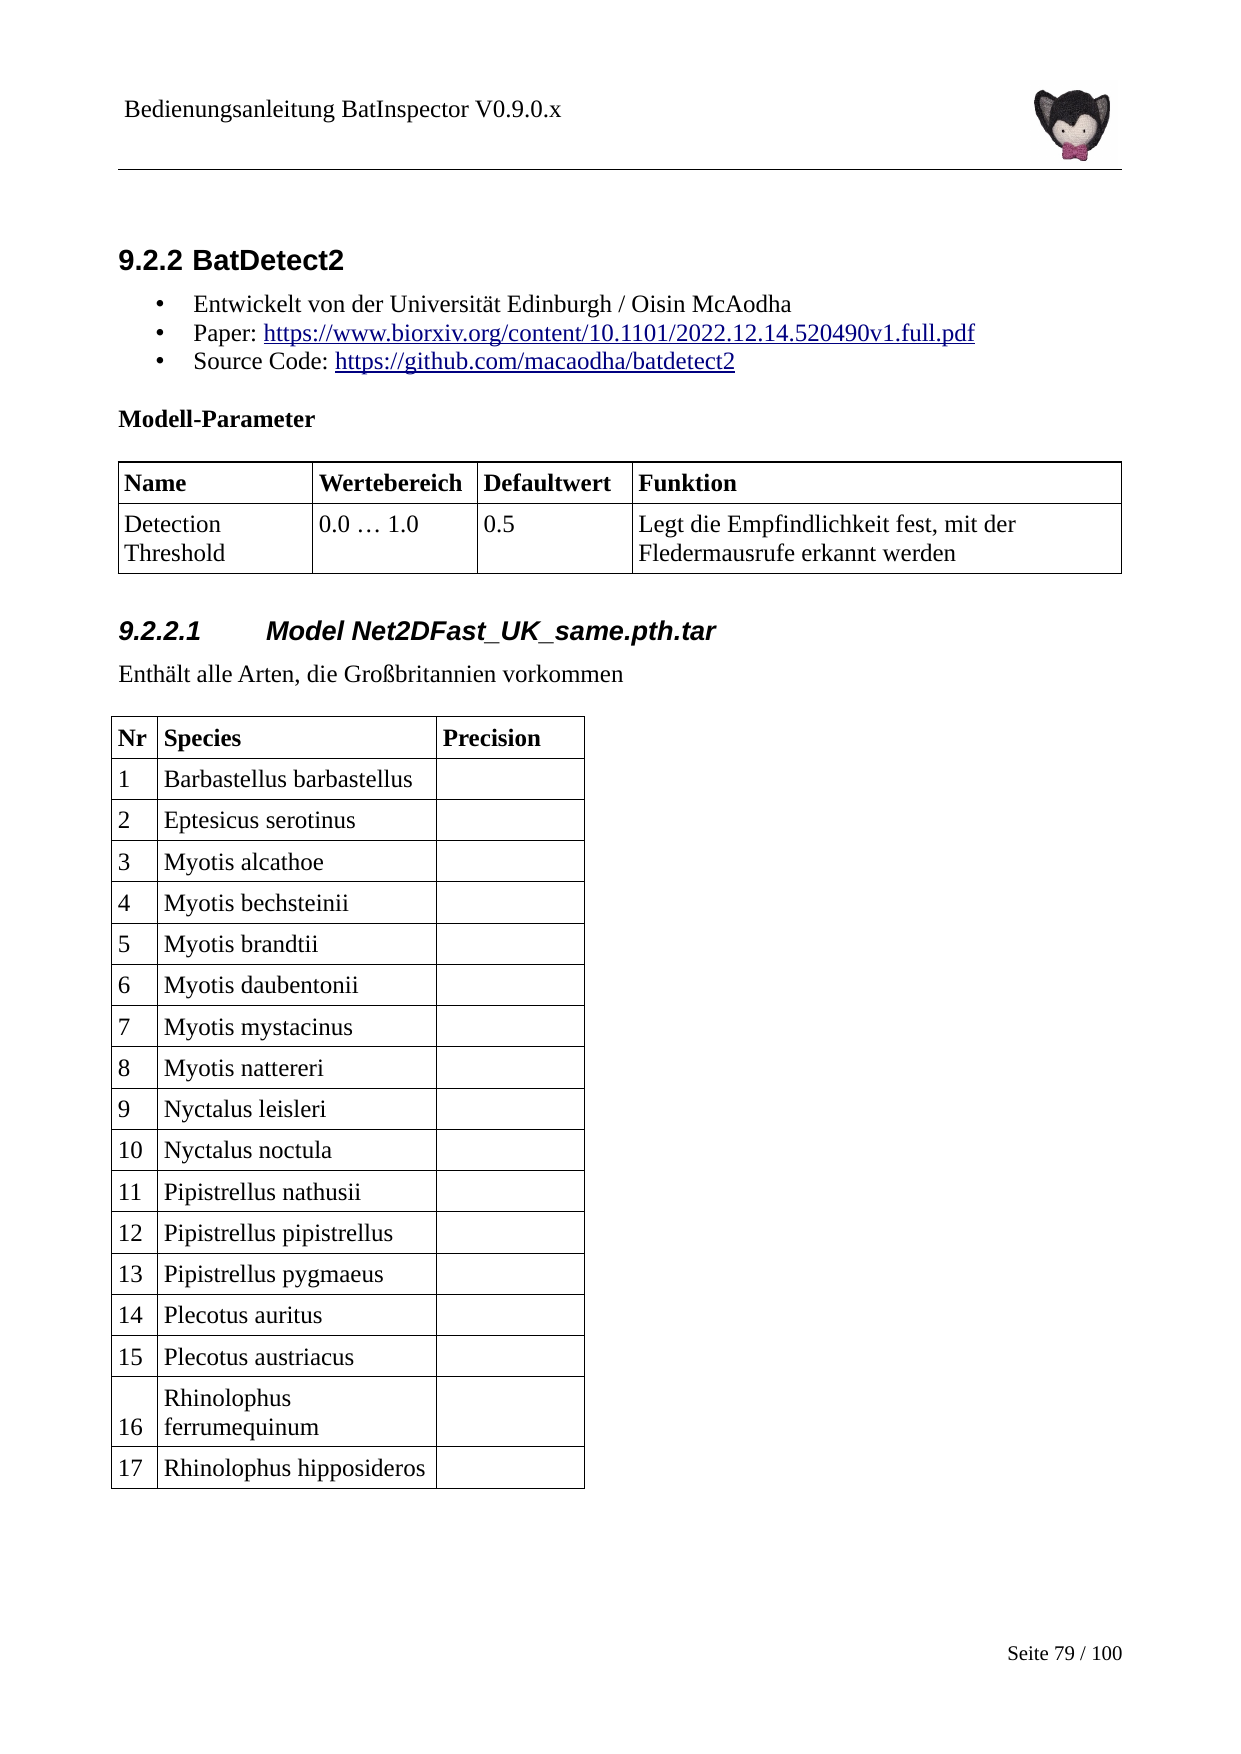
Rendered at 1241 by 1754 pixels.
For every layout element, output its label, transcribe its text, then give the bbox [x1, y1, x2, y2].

subtitle BatDetect2 [118, 243, 1122, 276]
table_cell 2 [112, 800, 157, 840]
table_cell [437, 1089, 584, 1129]
table_cell 15 [112, 1336, 157, 1376]
table_cell 4 [112, 882, 157, 922]
text Modell-Parameter [118, 404, 1122, 433]
table_cell Myotis nattereri [158, 1047, 436, 1087]
table_cell 0.5 [478, 504, 632, 573]
table_cell Rhinolophus hipposideros [158, 1447, 436, 1487]
table_cell Myotis mystacinus [158, 1006, 436, 1046]
table_cell Barbastellus barbastellus [158, 759, 436, 799]
table_cell 10 [112, 1130, 157, 1170]
picture [1030, 80, 1119, 169]
table_cell 11 [112, 1171, 157, 1211]
table_cell 16 [112, 1377, 157, 1446]
table_cell Legt die Empfindlichkeit fest, mit der Fledermausrufe erkannt werden [633, 504, 1121, 573]
table_header Wertebereich [313, 463, 477, 503]
table_cell Pipistrellus pipistrellus [158, 1212, 436, 1252]
table_cell Plecotus austriacus [158, 1336, 436, 1376]
table_cell 0.0 … 1.0 [313, 504, 477, 573]
table_cell 17 [112, 1447, 157, 1487]
table_cell 13 [112, 1254, 157, 1294]
table_cell 1 [112, 759, 157, 799]
table_cell [437, 1171, 584, 1211]
subtitle Model Net2DFast_UK_same.pth.tar [118, 615, 1122, 646]
table_cell [437, 1047, 584, 1087]
table_cell Nyctalus leisleri [158, 1089, 436, 1129]
text Enthält alle Arten, die Großbritannien vorkommen [118, 659, 1122, 687]
table_cell [437, 841, 584, 881]
table_cell [437, 882, 584, 922]
list Paper: https://www.biorxiv.org/content/10.1101/2022.12.14.520490v1.full.pdf [156, 318, 1122, 346]
table_header Name [119, 463, 312, 503]
table_header Funktion [633, 463, 1121, 503]
table_cell [437, 924, 584, 964]
table_header Species [158, 717, 436, 757]
table_header Precision [437, 717, 584, 757]
table_cell [437, 1212, 584, 1252]
table_cell Pipistrellus nathusii [158, 1171, 436, 1211]
table_cell [437, 1336, 584, 1376]
table_cell [437, 1295, 584, 1335]
table_cell [437, 1447, 584, 1487]
table_cell 7 [112, 1006, 157, 1046]
table_cell Myotis alcathoe [158, 841, 436, 881]
list Entwickelt von der Universität Edinburgh / Oisin McAodha [156, 289, 1122, 318]
table_cell 12 [112, 1212, 157, 1252]
table_cell [437, 1254, 584, 1294]
table_cell 5 [112, 924, 157, 964]
table_cell [437, 800, 584, 840]
table_cell 6 [112, 965, 157, 1005]
table_cell [437, 1130, 584, 1170]
table_cell 3 [112, 841, 157, 881]
table_cell Rhinolophus ferrumequinum [158, 1377, 436, 1446]
table_cell Plecotus auritus [158, 1295, 436, 1335]
table_header Nr [112, 717, 157, 757]
table_cell 14 [112, 1295, 157, 1335]
table_cell Myotis bechsteinii [158, 882, 436, 922]
table_cell [437, 1006, 584, 1046]
table_cell 8 [112, 1047, 157, 1087]
table_cell Detection Threshold [119, 504, 312, 573]
table_header Defaultwert [478, 463, 632, 503]
table_cell [437, 759, 584, 799]
table_cell Eptesicus serotinus [158, 800, 436, 840]
table_cell Myotis daubentonii [158, 965, 436, 1005]
table_cell Pipistrellus pygmaeus [158, 1254, 436, 1294]
table_cell Nyctalus noctula [158, 1130, 436, 1170]
table_cell Myotis brandtii [158, 924, 436, 964]
table_cell [437, 965, 584, 1005]
table_cell [437, 1377, 584, 1446]
table_cell 9 [112, 1089, 157, 1129]
list Source Code: https://github.com/macaodha/batdetect2 [156, 346, 1122, 375]
